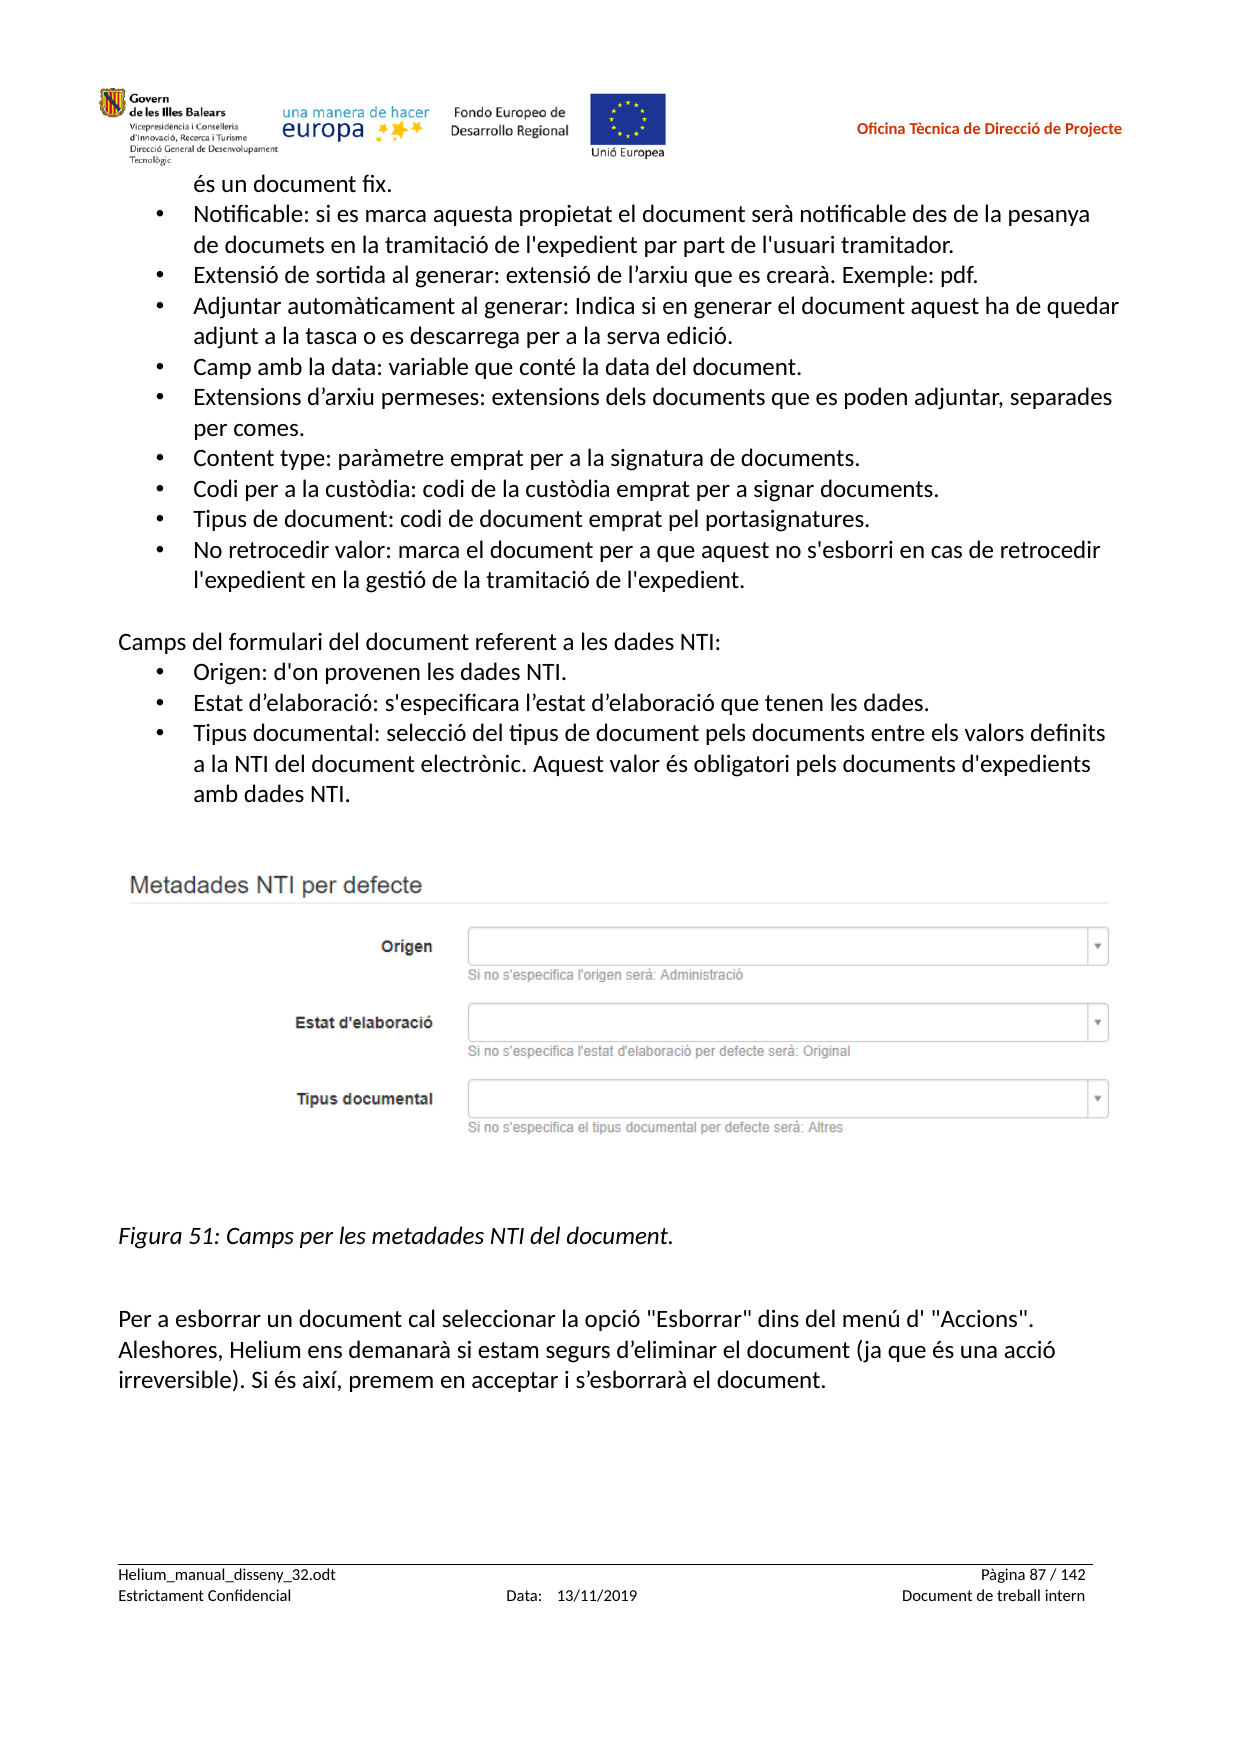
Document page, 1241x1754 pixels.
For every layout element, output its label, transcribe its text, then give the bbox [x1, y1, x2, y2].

text Per a esborrar un document cal seleccionar la opció "Esborrar" dins del menú d' "Accions". Aleshores, Helium ens demanarà si estam segurs d’eliminar el document (ja que és una acció irreversible). Si és així, premem en acceptar i s’esborrarà el document. [118, 1303, 1122, 1395]
list Notificable: si es marca aquesta propietat el document serà notificable des de la pesanya de documets en la tramitació de l'expedient par part de l'usuari tramitador. [156, 198, 1122, 259]
text Figura 51: Camps per les metadades NTI del document. [118, 1190, 1122, 1251]
list Camp amb la data: variable que conté la data del document. [156, 351, 1122, 382]
list Estat d’elaboració: s'especificara l’estat d’elaboració que tenen les dades. [156, 687, 1122, 717]
picture [118, 870, 1123, 1190]
list Adjuntar automàticament al generar: Indica si en generar el document aquest ha de quedar adjunt a la tasca o es descarrega per a la serva edició. [156, 290, 1122, 351]
list No retrocedir valor: marca el document per a que aquest no s'esborri en cas de retrocedir l'expedient en la gestió de la tramitació de l'expedient. [156, 534, 1122, 595]
list Extensió de sortida al generar: extensió de l’arxiu que es crearà. Exemple: pdf. [156, 259, 1122, 290]
text Camps del formulari del document referent a les dades NTI: [118, 626, 1122, 656]
list és un document fix. [156, 168, 1122, 198]
list Tipus documental: selecció del tipus de document pels documents entre els valors definits a la NTI del document electrònic. Aquest valor és obligatori pels documents d'expedients amb dades NTI. [156, 717, 1122, 809]
list Origen: d'on provenen les dades NTI. [156, 656, 1122, 687]
list Content type: paràmetre emprat per a la signatura de documents. [156, 443, 1122, 473]
list Tipus de document: codi de document emprat pel portasignatures. [156, 504, 1122, 534]
list Extensions d’arxiu permeses: extensions dels documents que es poden adjuntar, separades per comes. [156, 382, 1122, 443]
picture [99, 87, 668, 166]
list Codi per a la custòdia: codi de la custòdia emprat per a signar documents. [156, 473, 1122, 504]
